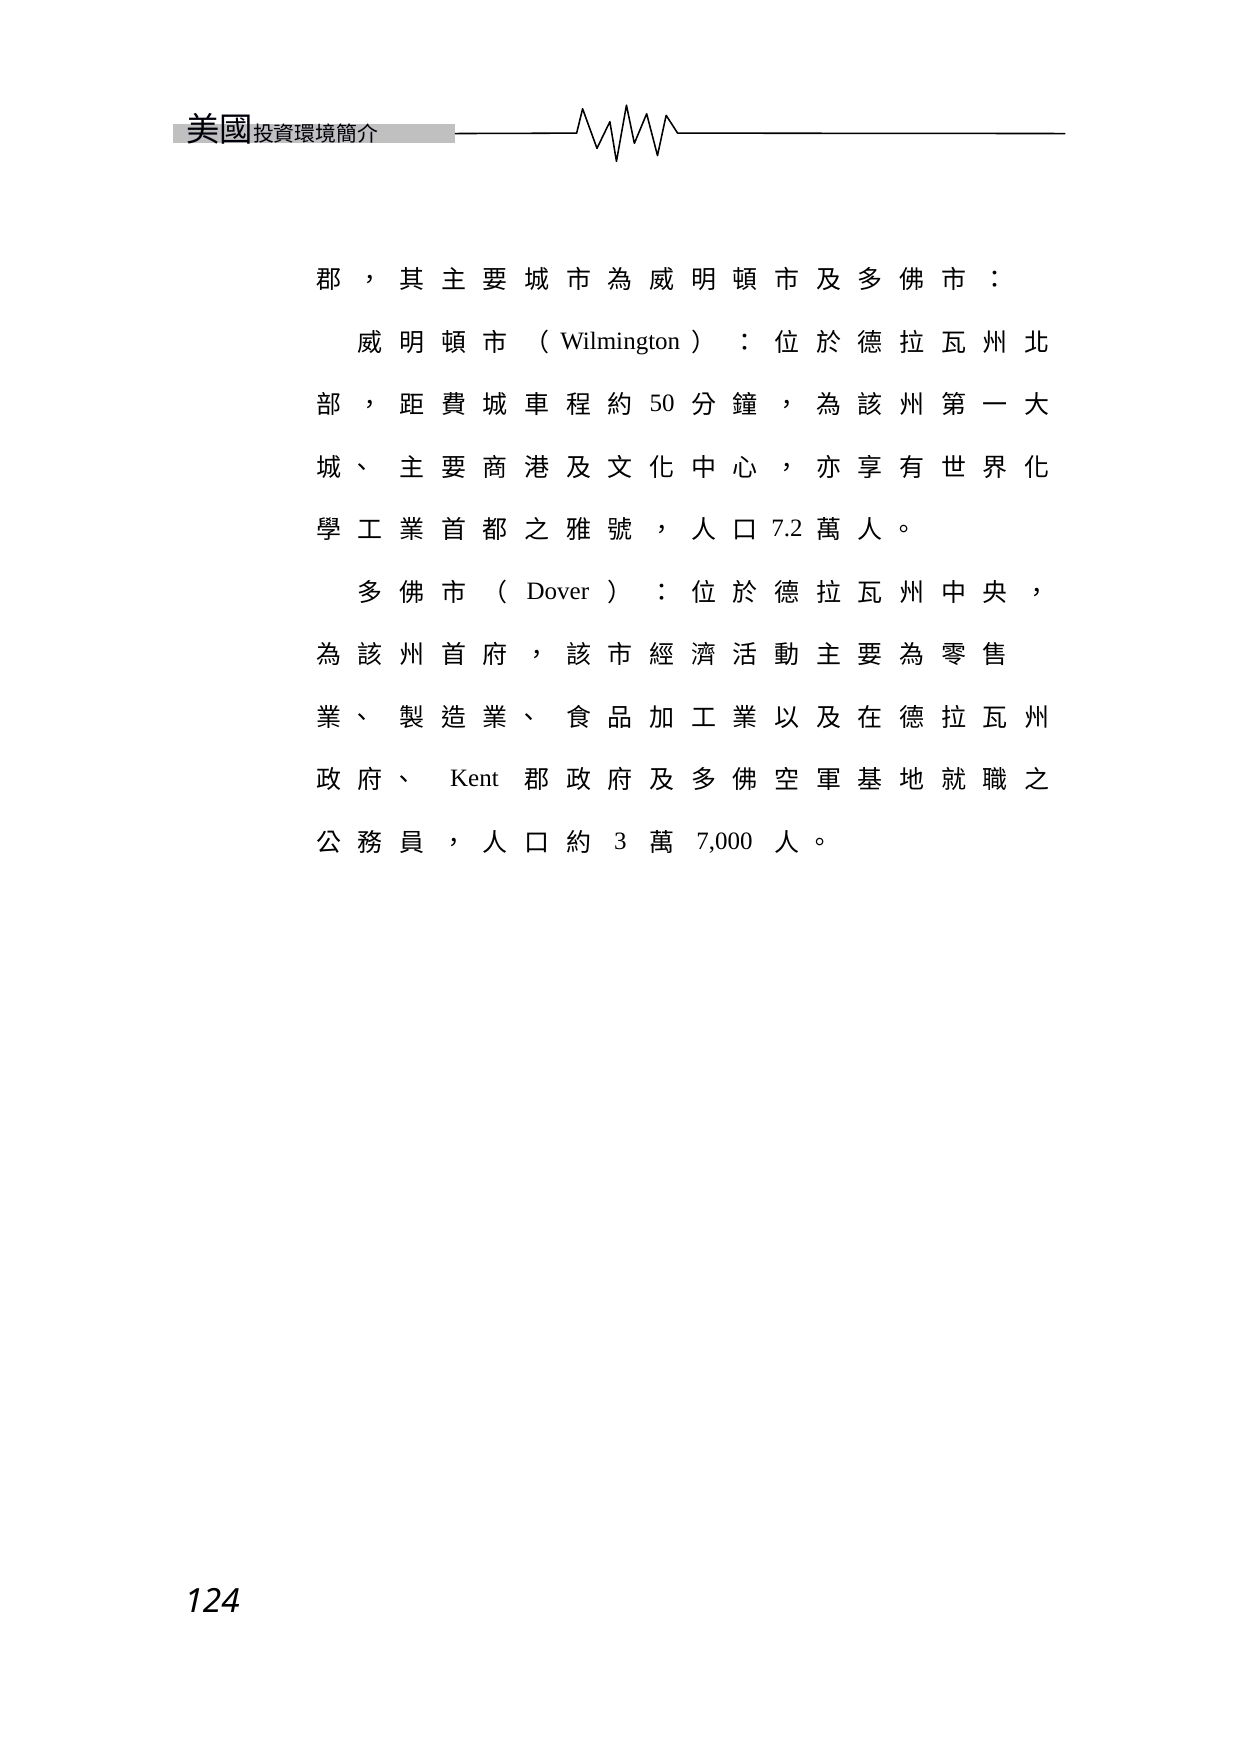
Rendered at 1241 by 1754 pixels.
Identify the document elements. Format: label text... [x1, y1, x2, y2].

text 威明頓市（Wilmington）：位於德拉瓦州北部，距費城車程約50分鐘，為該州第一大城、主要商港及文化中心，亦享有世界化學工業首都之雅號，人口7.2萬人。 [281, 299, 1058, 549]
text 郡，其主要城市為威明頓市及多佛市： [207, 236, 1058, 299]
text 多佛市（Dover）：位於德拉瓦州中央，為該州首府，該市經濟活動主要為零售業、製造業、食品加工業以及在德拉瓦州政府、Kent郡政府及多佛空軍基地就職之公務員，人口約3萬7,000人。 [281, 549, 1058, 861]
